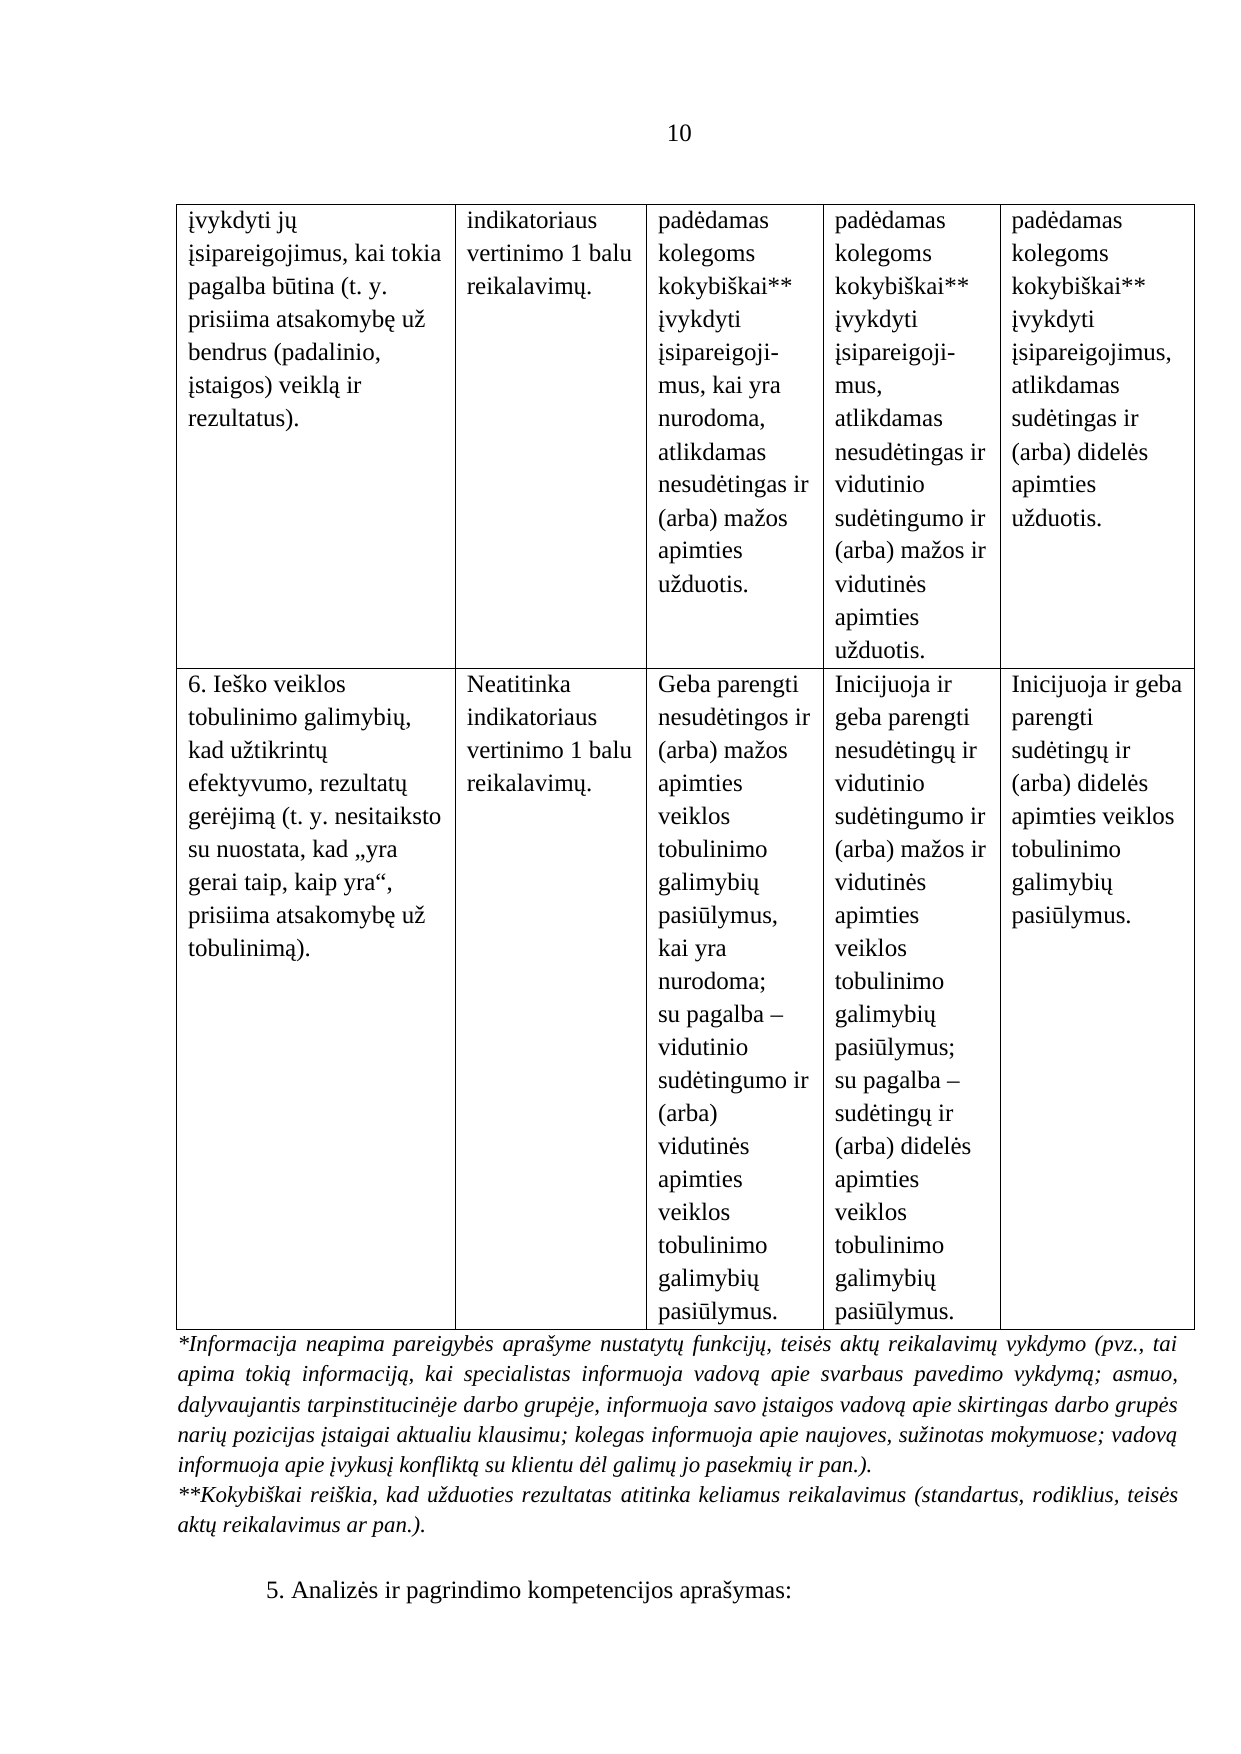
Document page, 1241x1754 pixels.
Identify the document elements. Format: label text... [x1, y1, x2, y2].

table_cell Neatitinka indikatoriaus vertinimo 1 balu reikalavimų. [456, 669, 646, 1329]
table_cell padėdamas kolegoms kokybiškai** įvykdyti įsipareigojimus, atlikdamas sudėtingas ir (arba) didelės apimties užduotis. [1001, 205, 1194, 668]
table_cell Inicijuoja ir geba parengti nesudėtingų ir vidutinio sudėtingumo ir (arba) mažos ir vidutinės apimties veiklos tobulinimo galimybių pasiūlymus; su pagalba – sudėtingų ir (arba) didelės apimties veiklos tobulinimo galimybių pasiūlymus. [824, 669, 1000, 1329]
text 5. Analizės ir pagrindimo kompetencijos aprašymas: [177, 1575, 1181, 1603]
table_cell padėdamas kolegoms kokybiškai** įvykdyti įsipareigoji-mus, atlikdamas nesudėtingas ir vidutinio sudėtingumo ir (arba) mažos ir vidutinės apimties užduotis. [824, 205, 1000, 668]
table_cell Inicijuoja ir geba parengti sudėtingų ir (arba) didelės apimties veiklos tobulinimo galimybių pasiūlymus. [1001, 669, 1194, 1329]
text **Kokybiškai reiškia, kad užduoties rezultatas atitinka keliamus reikalavimus (standartus, rodiklius, teisės aktų reikalavimus ar pan.). [177, 1481, 1181, 1538]
table_cell [1195, 204, 1199, 668]
table_cell indikatoriaus vertinimo 1 balu reikalavimų. [456, 205, 646, 668]
table_cell [1195, 668, 1199, 1329]
text *Informacija neapima pareigybės aprašyme nustatytų funkcijų, teisės aktų reikalavimų vykdymo (pvz., tai apima tokią informaciją, kai specialistas informuoja vadovą apie svarbaus pavedimo vykdymą; asmuo, dalyvaujantis tarpinstitucinėje darbo grupėje, informuoja savo įstaigos vadovą apie skirtingas darbo grupės narių pozicijas įstaigai aktualiu klausimu; kolegas informuoja apie naujoves, sužinotas mokymuose; vadovą informuoja apie įvykusį konfliktą su klientu dėl galimų jo pasekmių ir pan.). [177, 1330, 1181, 1477]
table_cell Geba parengti nesudėtingos ir (arba) mažos apimties veiklos tobulinimo galimybių pasiūlymus, kai yra nurodoma; su pagalba – vidutinio sudėtingumo ir (arba) vidutinės apimties veiklos tobulinimo galimybių pasiūlymus. [647, 669, 823, 1329]
table_cell įvykdyti jų įsipareigojimus, kai tokia pagalba būtina (t. y. prisiima atsakomybę už bendrus (padalinio, įstaigos) veiklą ir rezultatus). [177, 205, 455, 668]
table_cell padėdamas kolegoms kokybiškai** įvykdyti įsipareigoji-mus, kai yra nurodoma, atlikdamas nesudėtingas ir (arba) mažos apimties užduotis. [647, 205, 823, 668]
table_cell 6. Ieško veiklos tobulinimo galimybių, kad užtikrintų efektyvumo, rezultatų gerėjimą (t. y. nesitaiksto su nuostata, kad „yra gerai taip, kaip yra“, prisiima atsakomybę už tobulinimą). [177, 669, 455, 1329]
